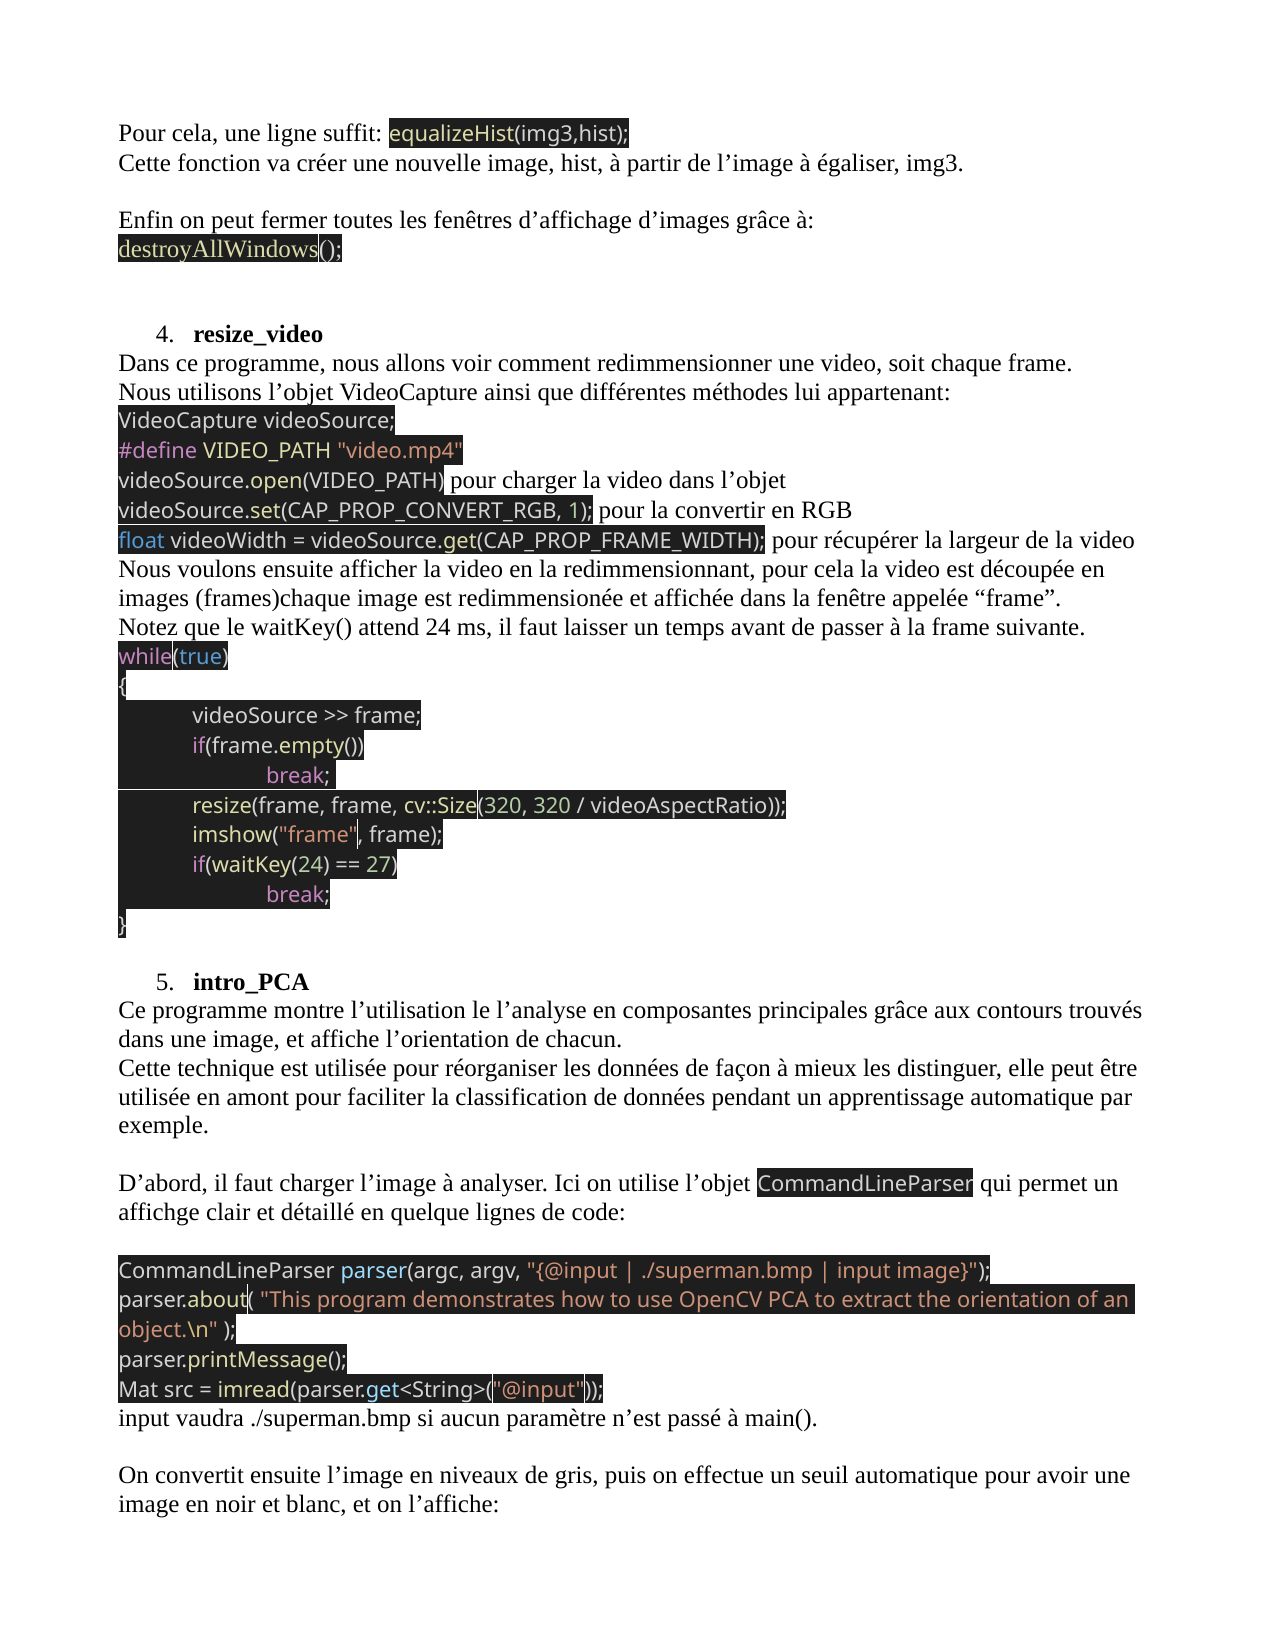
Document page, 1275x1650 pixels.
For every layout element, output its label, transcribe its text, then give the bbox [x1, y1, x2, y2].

text Dans ce programme, nous allons voir comment redimmensionner une video, soit chaque frame. [118, 348, 1157, 377]
text VideoCapture videoSource; [118, 405, 1157, 435]
text Cette technique est utilisée pour réorganiser les données de façon à mieux les distinguer, elle peut être utilisée en amont pour faciliter la classification de données pendant un apprentissage automatique par exemple. [118, 1053, 1157, 1139]
text Cette fonction va créer une nouvelle image, hist, à partir de l’image à égaliser, img3. [118, 148, 1157, 177]
text if(frame.empty()) [118, 730, 1157, 760]
text Mat src = imread(parser.get<String>("@input")); [118, 1374, 1157, 1403]
text videoSource >> frame; [118, 700, 1157, 730]
text Nous voulons ensuite afficher la video en la redimmensionnant, pour cela la video est découpée en images (frames)chaque image est redimmensionée et affichée dans la fenêtre appelée “frame”. [118, 554, 1157, 612]
text input vaudra ./superman.bmp si aucun paramètre n’est passé à main(). [118, 1403, 1157, 1432]
text videoSource.open(VIDEO_PATH) pour charger la video dans l’objet [118, 465, 1157, 495]
text break; [118, 879, 1157, 909]
text Pour cela, une ligne suffit: equalizeHist(img3,hist); [118, 118, 1157, 148]
text D’abord, il faut charger l’image à analyser. Ici on utilise l’objet CommandLineParser qui permet un affichge clair et détaillé en quelque lignes de code: [118, 1168, 1157, 1226]
text destroyAllWindows(); [118, 234, 1157, 262]
text Enfin on peut fermer toutes les fenêtres d’affichage d’images grâce à: [118, 205, 1157, 234]
text } [118, 909, 1157, 938]
text CommandLineParser parser(argc, argv, "{@input | ./superman.bmp | input image}"); [118, 1254, 1157, 1284]
text #define VIDEO_PATH "video.mp4" [118, 435, 1157, 465]
text resize(frame, frame, cv::Size(320, 320 / videoAspectRatio)); [118, 789, 1157, 819]
text videoSource.set(CAP_PROP_CONVERT_RGB, 1); pour la convertir en RGB [118, 495, 1157, 524]
text Nous utilisons l’objet VideoCapture ainsi que différentes méthodes lui appartenant: [118, 377, 1157, 405]
text break; [118, 760, 1157, 789]
text On convertit ensuite l’image en niveaux de gris, puis on effectue un seuil automatique pour avoir une image en noir et blanc, et on l’affiche: [118, 1461, 1157, 1518]
text { [118, 670, 1157, 700]
text Ce programme montre l’utilisation le l’analyse en composantes principales grâce aux contours trouvés dans une image, et affiche l’orientation de chacun. [118, 996, 1157, 1053]
text Notez que le waitKey() attend 24 ms, il faut laisser un temps avant de passer à la frame suivante. [118, 612, 1157, 641]
text if(waitKey(24) == 27) [118, 849, 1157, 879]
list intro_PCA [156, 967, 1157, 996]
text parser.about( "This program demonstrates how to use OpenCV PCA to extract the orientation of an object.\n" ); [118, 1284, 1157, 1344]
text while(true) [118, 641, 1157, 670]
text float videoWidth = videoSource.get(CAP_PROP_FRAME_WIDTH); pour récupérer la largeur de la video [118, 524, 1157, 554]
text parser.printMessage(); [118, 1344, 1157, 1374]
list resize_video [156, 319, 1157, 348]
text imshow("frame", frame); [118, 819, 1157, 849]
